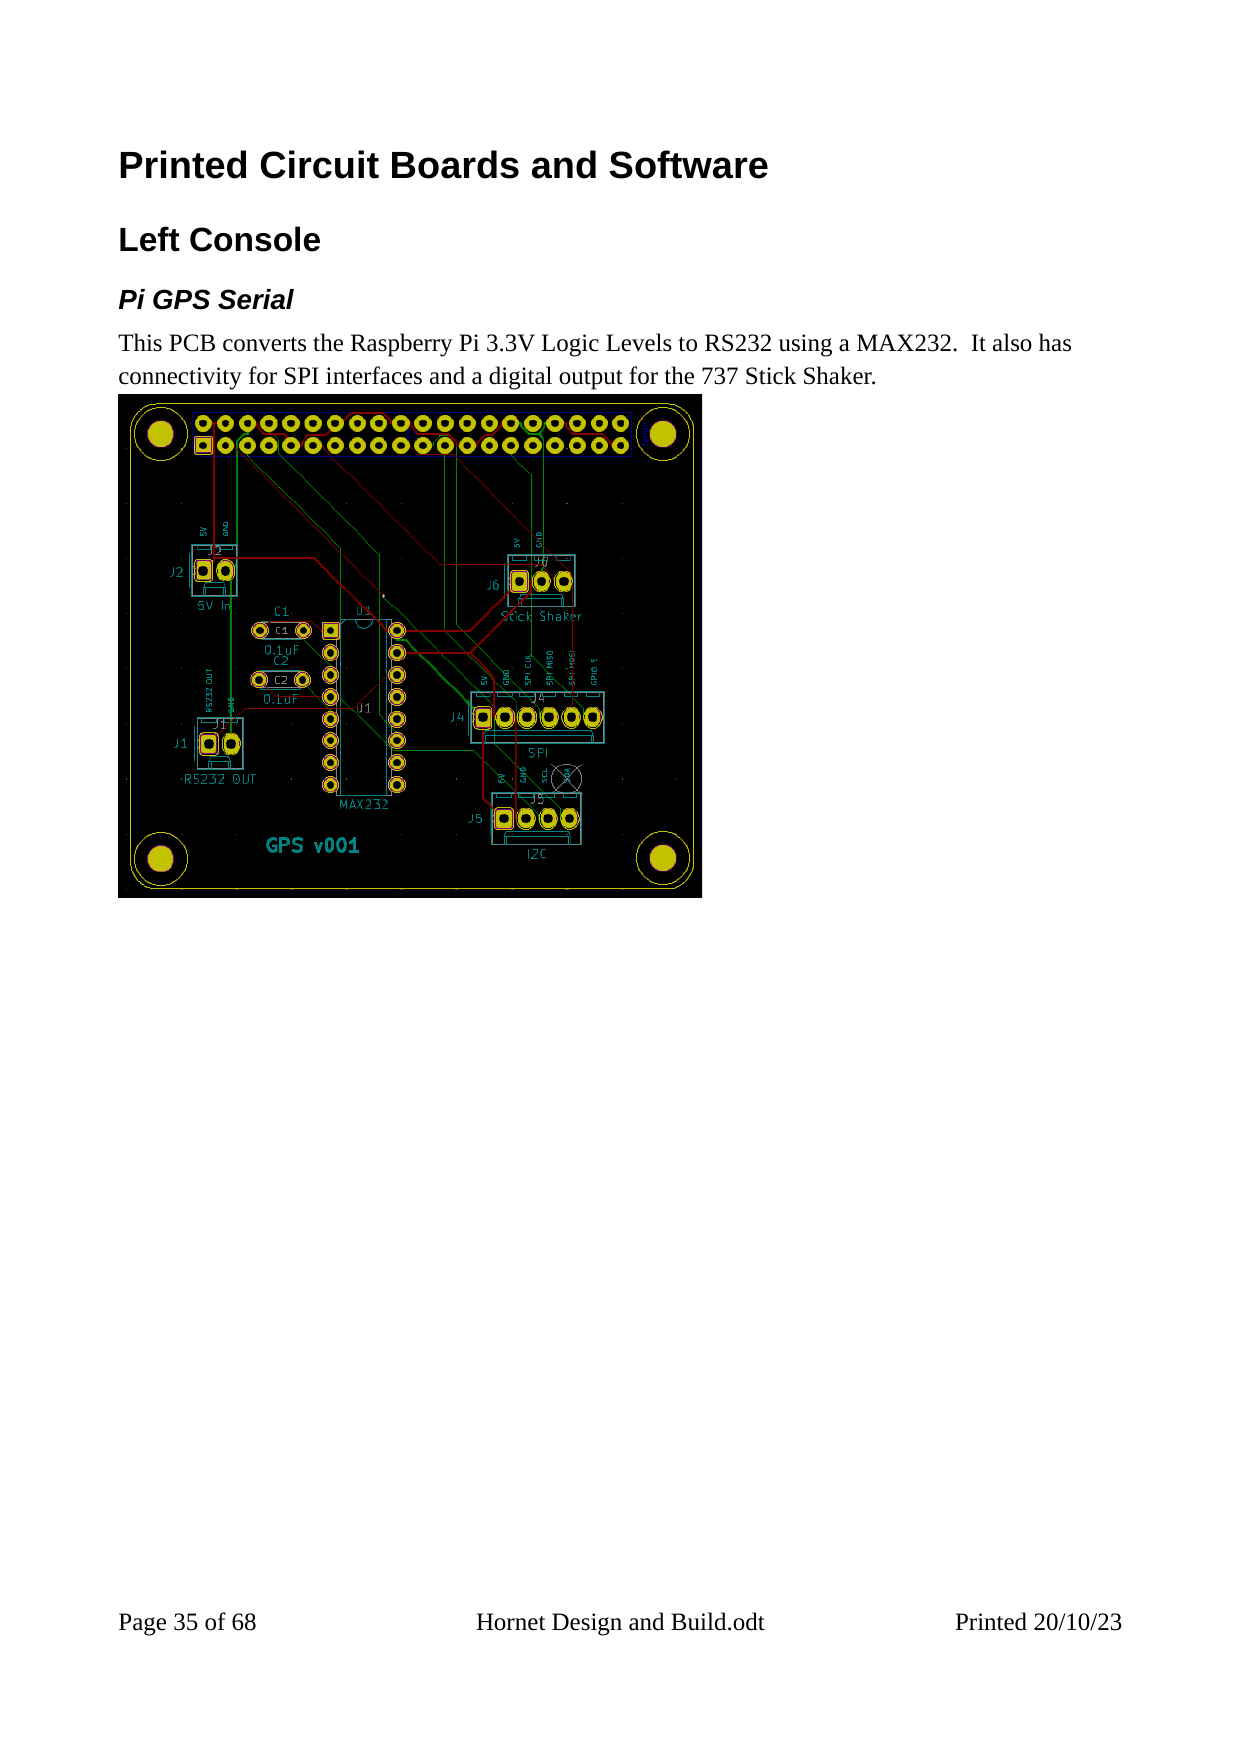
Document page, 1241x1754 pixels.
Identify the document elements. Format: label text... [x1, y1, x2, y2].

subtitle Printed Circuit Boards and Software [118, 143, 1122, 187]
picture [118, 394, 703, 898]
subtitle Pi GPS Serial [118, 284, 1122, 316]
text This PCB converts the Raspberry Pi 3.3V Logic Levels to RS232 using a MAX232. It also has connectivity for SPI interfaces and a digital output for the 737 Stick Shaker. [118, 328, 1122, 390]
subtitle Left Console [118, 220, 1122, 259]
